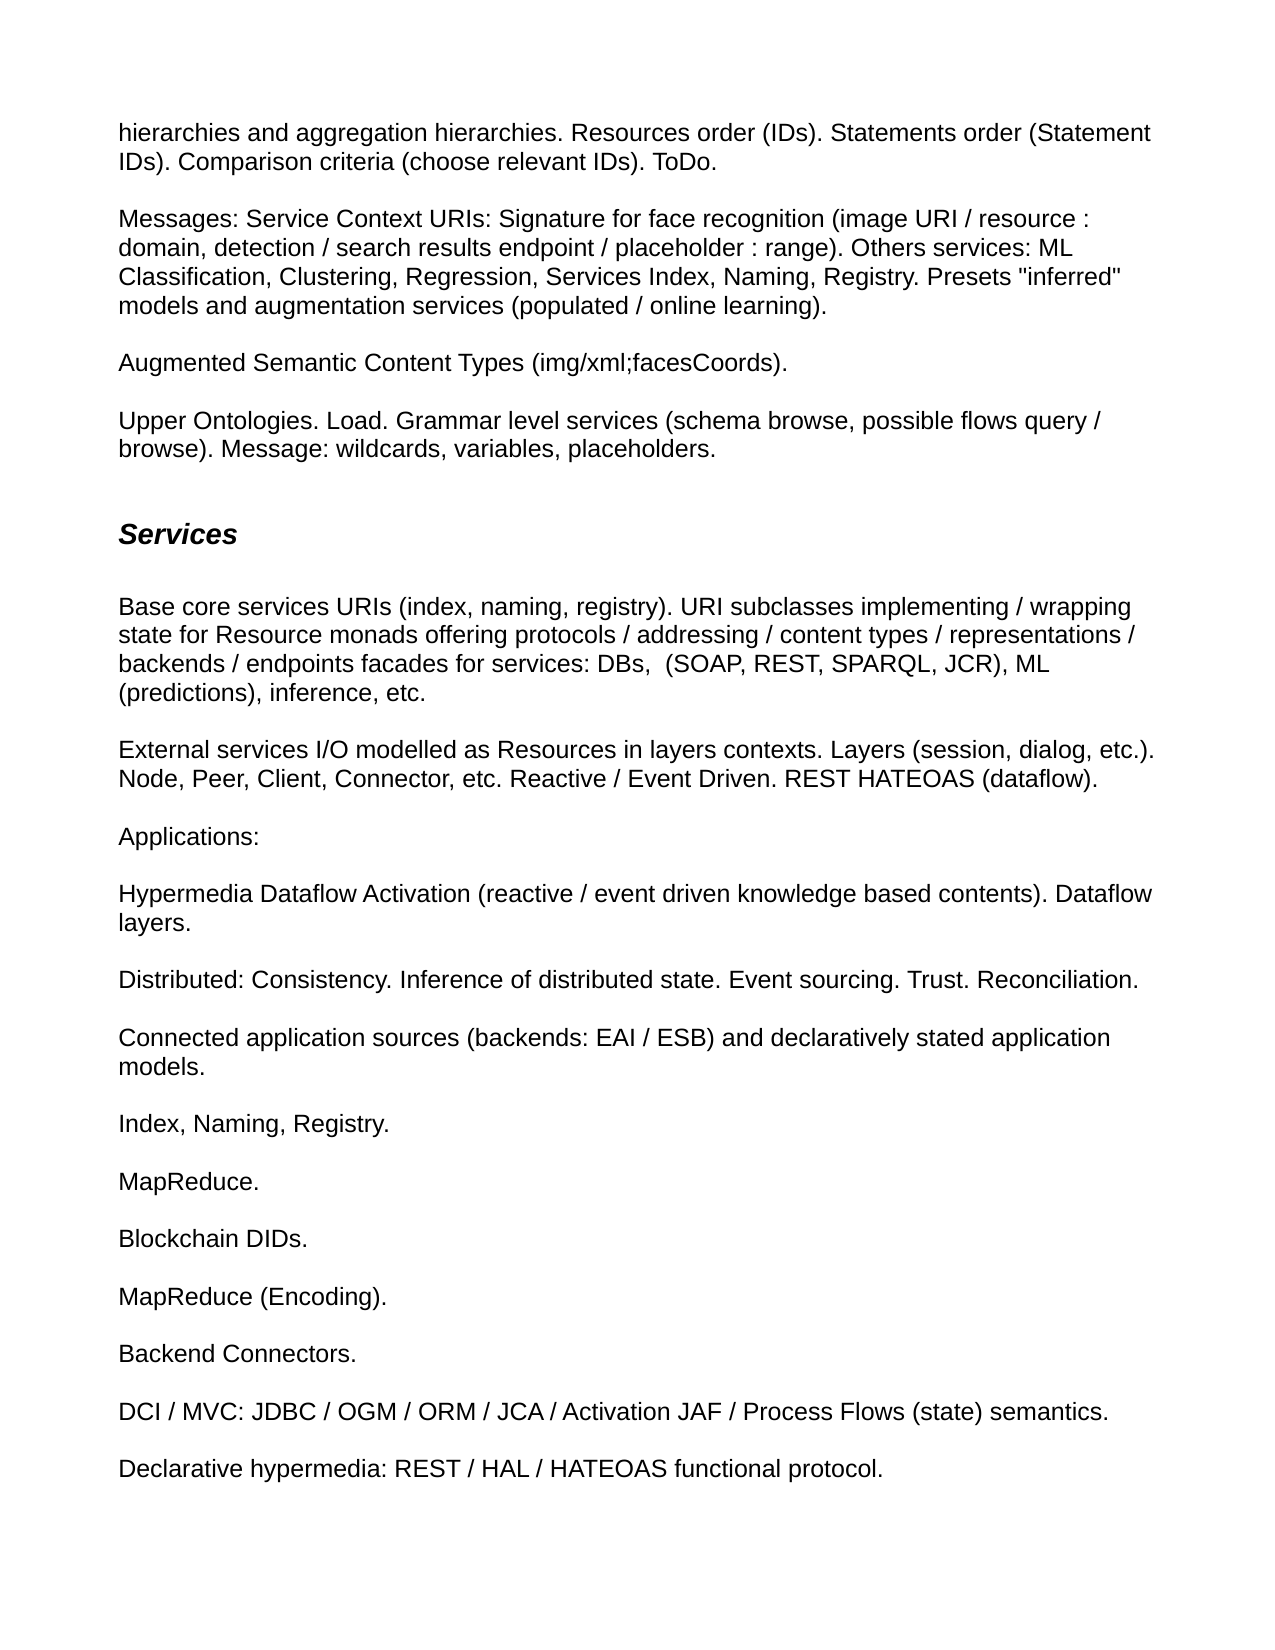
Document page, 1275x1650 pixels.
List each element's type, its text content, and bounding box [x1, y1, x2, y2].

text Index, Naming, Registry. [118, 1109, 1157, 1138]
text MapReduce. [118, 1167, 1157, 1195]
text External services I/O modelled as Resources in layers contexts. Layers (session, dialog, etc.). Node, Peer, Client, Connector, etc. Reactive / Event Driven. REST HATEOAS (dataflow). [118, 735, 1157, 793]
text Distributed: Consistency. Inference of distributed state. Event sourcing. Trust. Reconciliation. [118, 965, 1157, 994]
text Messages: Service Context URIs: Signature for face recognition (image URI / resource : domain, detection / search results endpoint / placeholder : range). Others services: ML Classification, Clustering, Regression, Services Index, Naming, Registry. Presets "inferred" models and augmentation services (populated / online learning). [118, 204, 1157, 319]
text hierarchies and aggregation hierarchies. Resources order (IDs). Statements order (Statement IDs). Comparison criteria (choose relevant IDs). ToDo. [118, 118, 1157, 176]
text Blockchain DIDs. [118, 1224, 1157, 1253]
text Augmented Semantic Content Types (img/xml;facesCoords). [118, 348, 1157, 377]
text DCI / MVC: JDBC / OGM / ORM / JCA / Activation JAF / Process Flows (state) semantics. [118, 1397, 1157, 1425]
subtitle Services [118, 517, 1157, 550]
text Applications: [118, 822, 1157, 850]
text Base core services URIs (index, naming, registry). URI subclasses implementing / wrapping state for Resource monads offering protocols / addressing / content types / representations / backends / endpoints facades for services: DBs, (SOAP, REST, SPARQL, JCR), ML (predictions), inference, etc. [118, 592, 1157, 707]
text MapReduce (Encoding). [118, 1282, 1157, 1310]
text Upper Ontologies. Load. Grammar level services (schema browse, possible flows query / browse). Message: wildcards, variables, placeholders. [118, 406, 1157, 463]
text Connected application sources (backends: EAI / ESB) and declaratively stated application models. [118, 1023, 1157, 1080]
text Hypermedia Dataflow Activation (reactive / event driven knowledge based contents). Dataflow layers. [118, 879, 1157, 937]
text Declarative hypermedia: REST / HAL / HATEOAS functional protocol. [118, 1454, 1157, 1483]
text Backend Connectors. [118, 1339, 1157, 1368]
